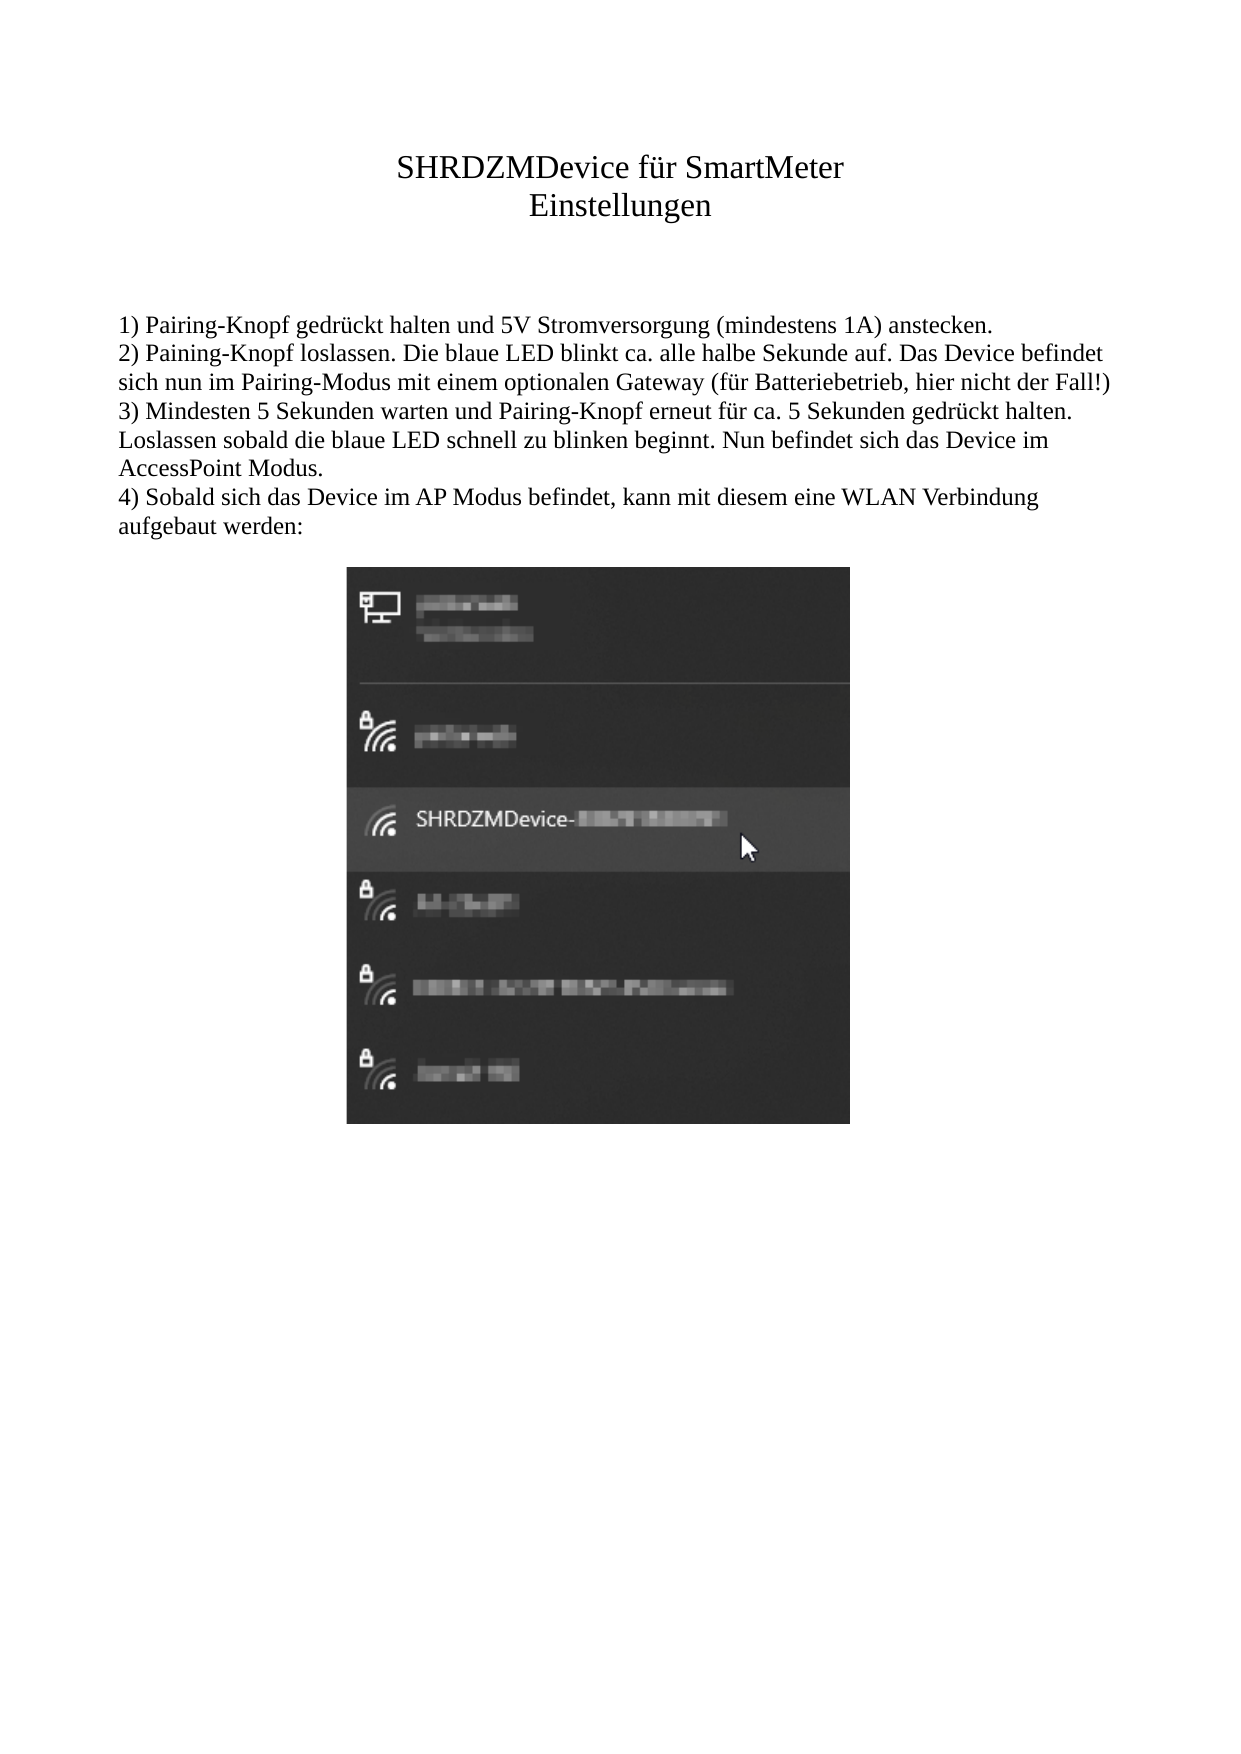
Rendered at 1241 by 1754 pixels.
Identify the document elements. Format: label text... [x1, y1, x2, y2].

text 4) Sobald sich das Device im AP Modus befindet, kann mit diesem eine WLAN Verbindung aufgebaut werden: [118, 482, 1122, 540]
text 1) Pairing-Knopf gedrückt halten und 5V Stromversorgung (mindestens 1A) anstecken. [118, 310, 1122, 338]
text 2) Paining-Knopf loslassen. Die blaue LED blinkt ca. alle halbe Sekunde auf. Das Device befindet sich nun im Pairing-Modus mit einem optionalen Gateway (für Batteriebetrieb, hier nicht der Fall!) 3) Mindesten 5 Sekunden warten und Pairing-Knopf erneut für ca. 5 Sekunden gedrückt halten. Loslassen sobald die blaue LED schnell zu blinken beginnt. Nun befindet sich das Device im AccessPoint Modus. [118, 338, 1122, 482]
text SHRDZMDevice für SmartMeter [118, 147, 1122, 185]
text Einstellungen [118, 185, 1122, 223]
